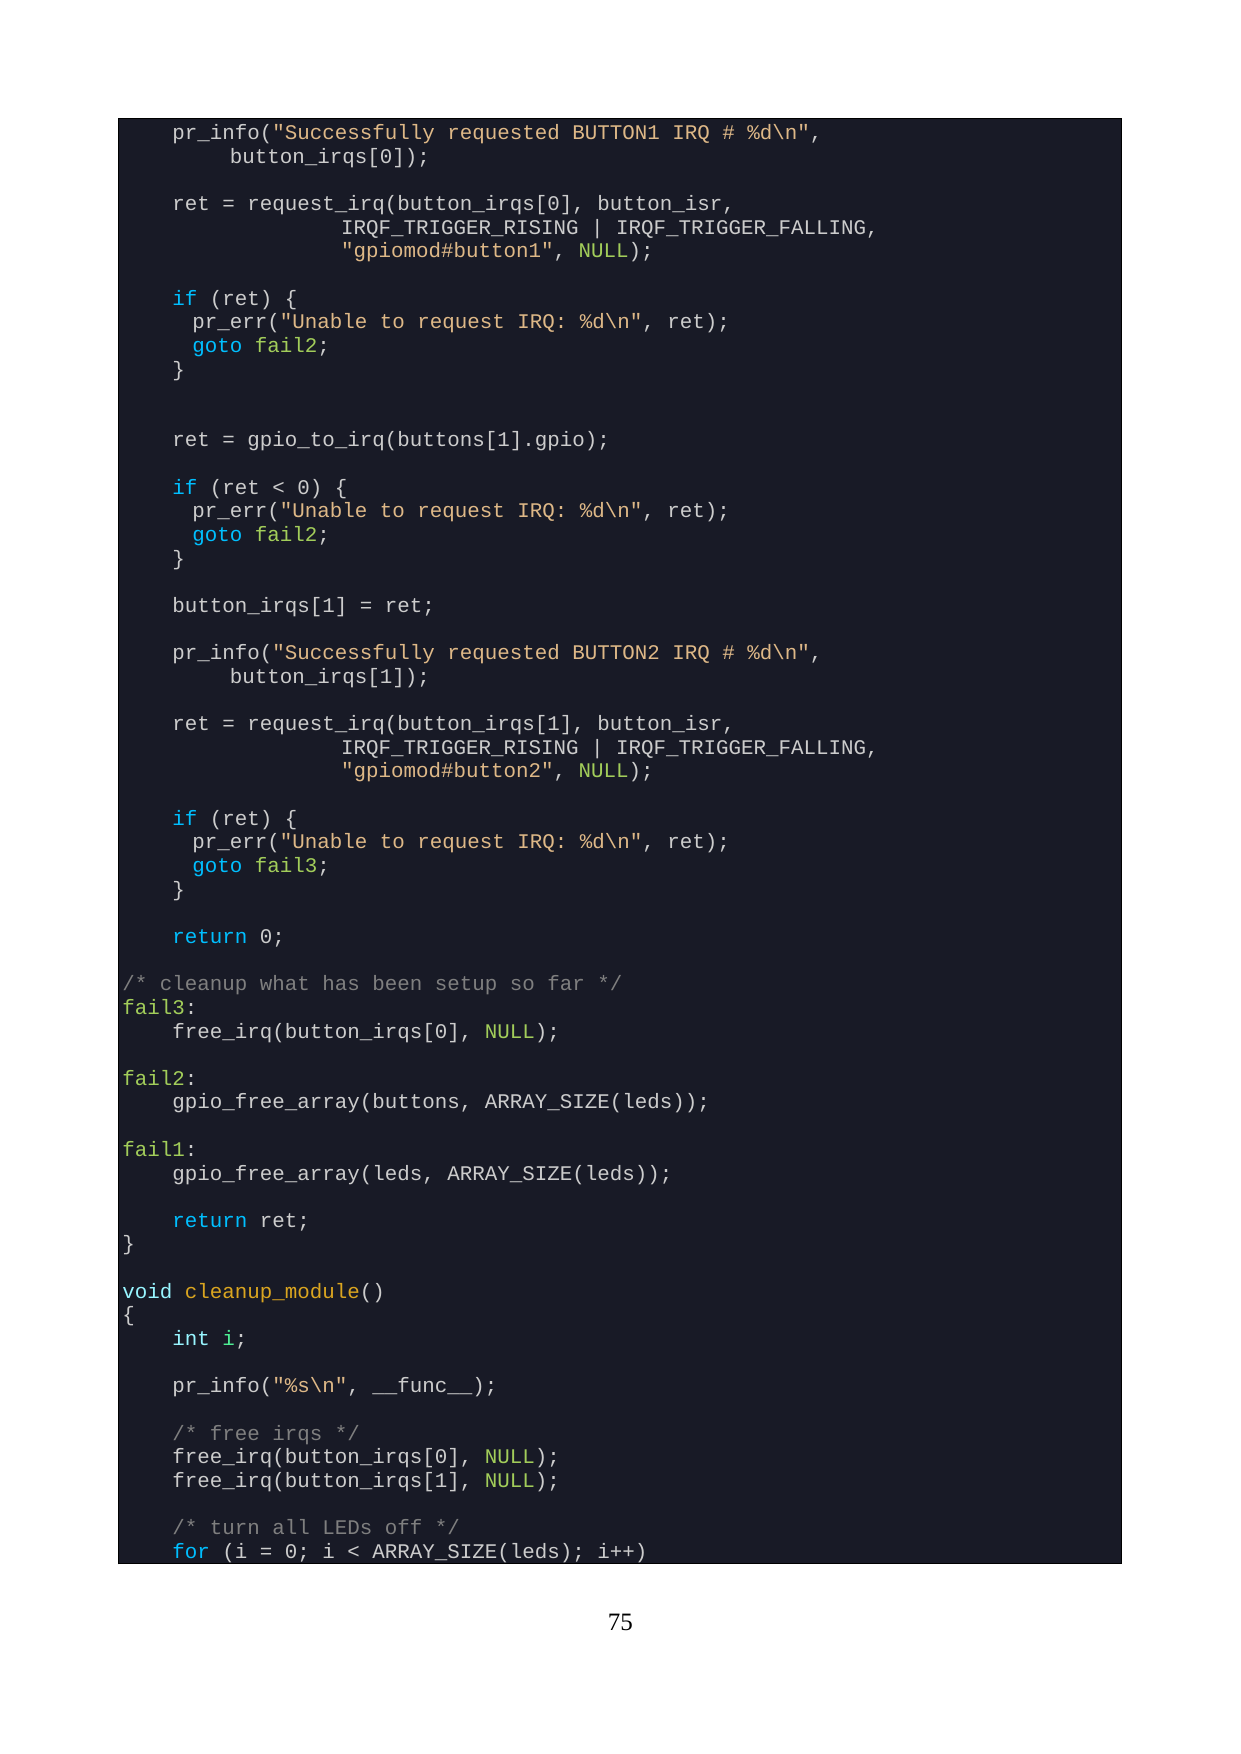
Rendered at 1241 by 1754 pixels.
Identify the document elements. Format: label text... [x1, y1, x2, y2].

text } [119, 544, 1121, 567]
text /* turn all LEDs off */ [119, 1513, 1121, 1537]
text gpio_free_array(leds, ARRAY_SIZE(leds)); [119, 1158, 1121, 1182]
text pr_info("Successfully requested BUTTON1 IRQ # %d\n", [119, 119, 1121, 142]
text if (ret) { [119, 804, 1121, 827]
text void cleanup_module() [119, 1277, 1121, 1300]
text ret = gpio_to_irq(buttons[1].gpio); [119, 426, 1121, 449]
text button_irqs[1] = ret; [119, 591, 1121, 615]
text int i; [119, 1324, 1121, 1348]
text free_irq(button_irqs[1], NULL); [119, 1466, 1121, 1489]
text fail2: [119, 1064, 1121, 1088]
text if (ret < 0) { [119, 473, 1121, 496]
text button_irqs[0]); [119, 142, 1121, 165]
text } [119, 1229, 1121, 1253]
text IRQF_TRIGGER_RISING | IRQF_TRIGGER_FALLING, [119, 213, 1121, 236]
text if (ret) { [119, 284, 1121, 307]
text gpio_free_array(buttons, ARRAY_SIZE(leds)); [119, 1088, 1121, 1111]
text free_irq(button_irqs[0], NULL); [119, 1017, 1121, 1040]
text "gpiomod#button2", NULL); [119, 757, 1121, 780]
text pr_err("Unable to request IRQ: %d\n", ret); [119, 827, 1121, 851]
text fail3: [119, 993, 1121, 1017]
text goto fail2; [119, 520, 1121, 544]
text /* cleanup what has been setup so far */ [119, 969, 1121, 993]
text goto fail2; [119, 331, 1121, 354]
text fail1: [119, 1135, 1121, 1158]
text ret = request_irq(button_irqs[1], button_isr, [119, 709, 1121, 733]
text for (i = 0; i < ARRAY_SIZE(leds); i++) [119, 1537, 1121, 1563]
text return 0; [119, 922, 1121, 946]
text { [119, 1300, 1121, 1324]
text ret = request_irq(button_irqs[0], button_isr, [119, 189, 1121, 213]
text } [119, 875, 1121, 898]
text button_irqs[1]); [119, 662, 1121, 686]
text pr_info("%s\n", __func__); [119, 1371, 1121, 1395]
text pr_info("Successfully requested BUTTON2 IRQ # %d\n", [119, 638, 1121, 662]
text } [119, 354, 1121, 378]
text IRQF_TRIGGER_RISING | IRQF_TRIGGER_FALLING, [119, 733, 1121, 757]
text pr_err("Unable to request IRQ: %d\n", ret); [119, 307, 1121, 331]
text goto fail3; [119, 851, 1121, 875]
text /* free irqs */ [119, 1419, 1121, 1442]
text free_irq(button_irqs[0], NULL); [119, 1442, 1121, 1466]
text "gpiomod#button1", NULL); [119, 236, 1121, 260]
text pr_err("Unable to request IRQ: %d\n", ret); [119, 496, 1121, 520]
text return ret; [119, 1206, 1121, 1229]
